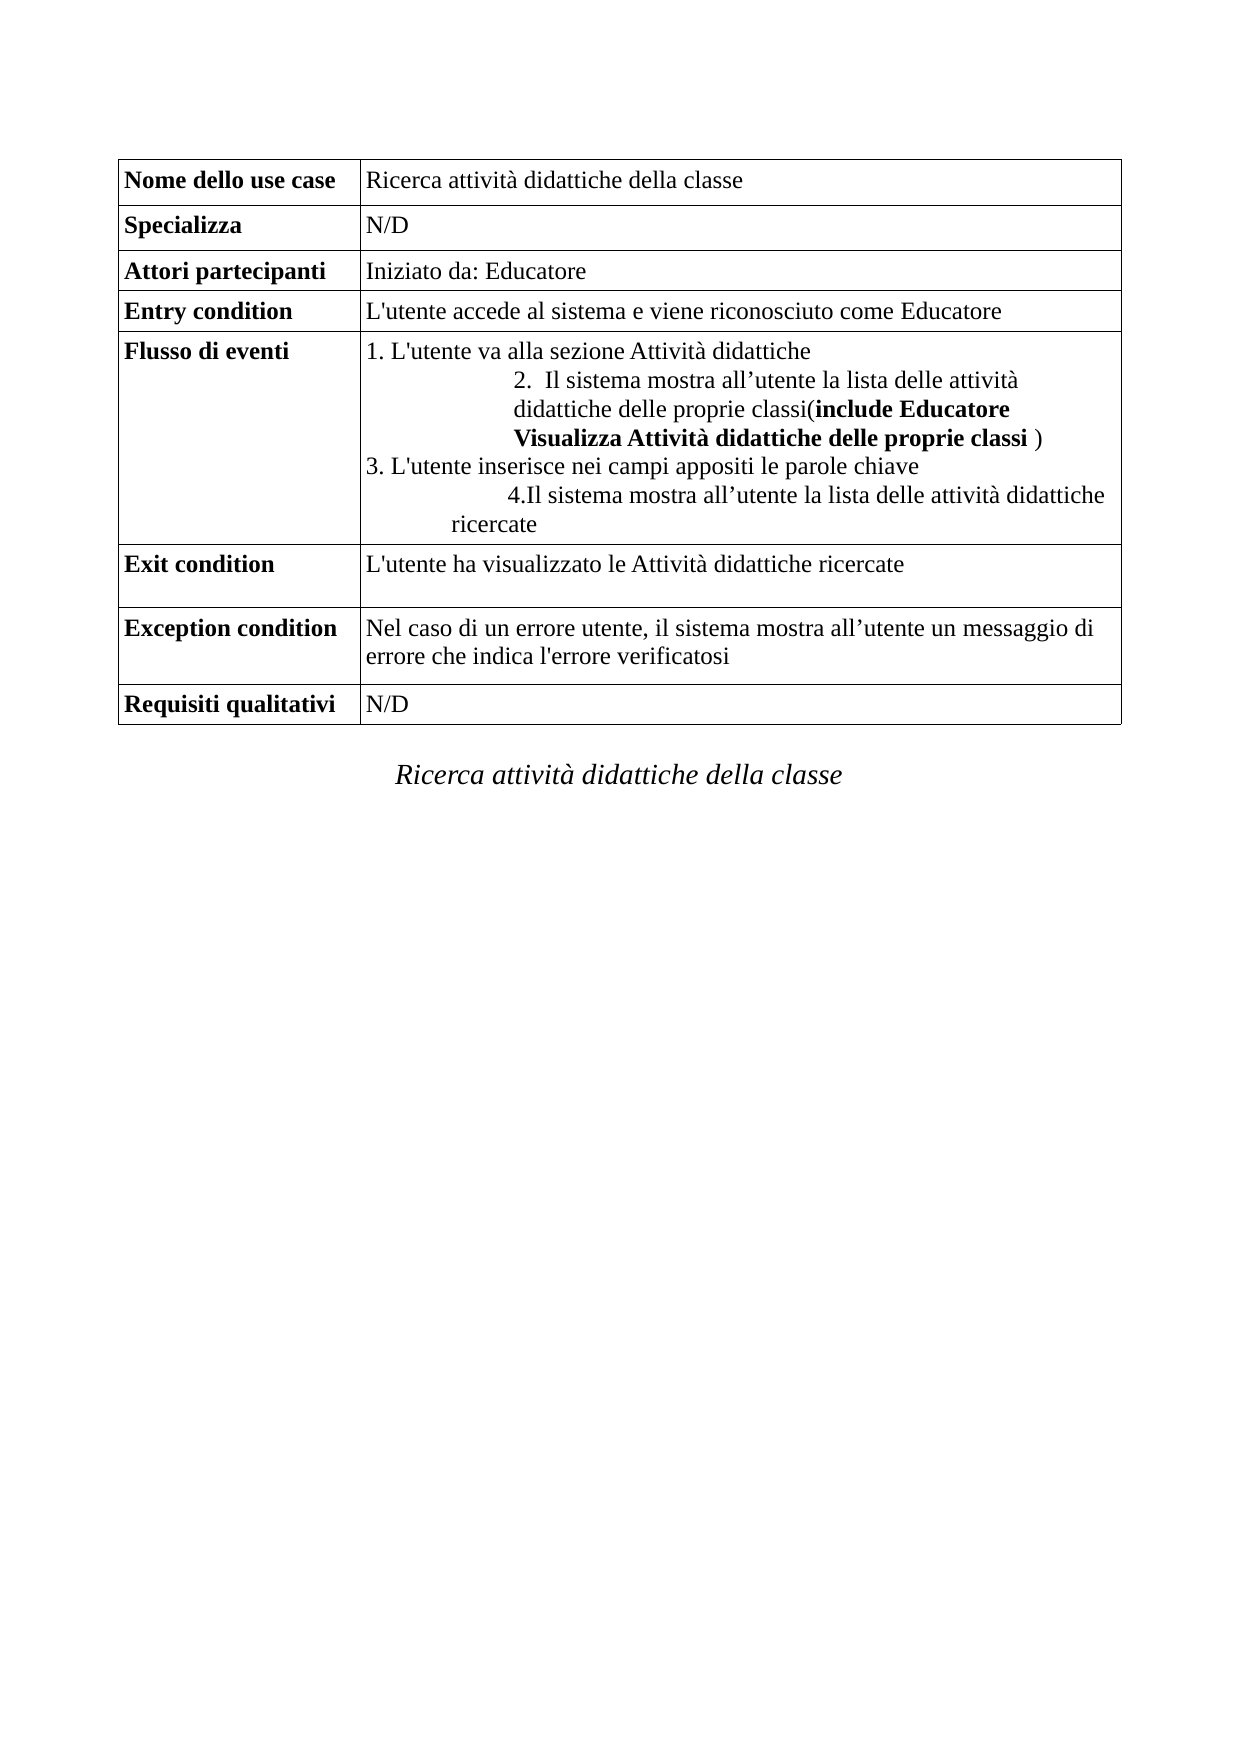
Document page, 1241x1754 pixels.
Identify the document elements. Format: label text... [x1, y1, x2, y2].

table_cell N/D [361, 685, 1121, 724]
table_cell Flusso di eventi [119, 332, 360, 543]
table_cell Entry condition [119, 291, 360, 331]
table_cell L'utente va alla sezione Attività didattiche Il sistema mostra all’utente la lista delle attività didattiche delle proprie classi(include Educatore Visualizza Attività didattiche delle proprie classi ) L'utente inserisce nei campi appositi le parole chiave 4.Il sistema mostra all’utente la lista delle attività didattiche ricercate [361, 332, 1121, 543]
table_cell Exit condition [119, 545, 360, 607]
table_cell Attori partecipanti [119, 251, 360, 290]
table_header Ricerca attività didattiche della classe [361, 160, 1121, 205]
table_header Nome dello use case [119, 160, 360, 205]
table_cell Requisiti qualitativi [119, 685, 360, 724]
table_cell Exception condition [119, 608, 360, 683]
table_cell Specializza [119, 206, 360, 250]
table_cell Nel caso di un errore utente, il sistema mostra all’utente un messaggio di errore che indica l'errore verificatosi [361, 608, 1121, 683]
text Ricerca attività didattiche della classe [118, 757, 1122, 791]
table_cell L'utente accede al sistema e viene riconosciuto come Educatore [361, 291, 1121, 331]
table_cell N/D [361, 206, 1121, 250]
table_cell Iniziato da: Educatore [361, 251, 1121, 290]
table_cell L'utente ha visualizzato le Attività didattiche ricercate [361, 545, 1121, 607]
